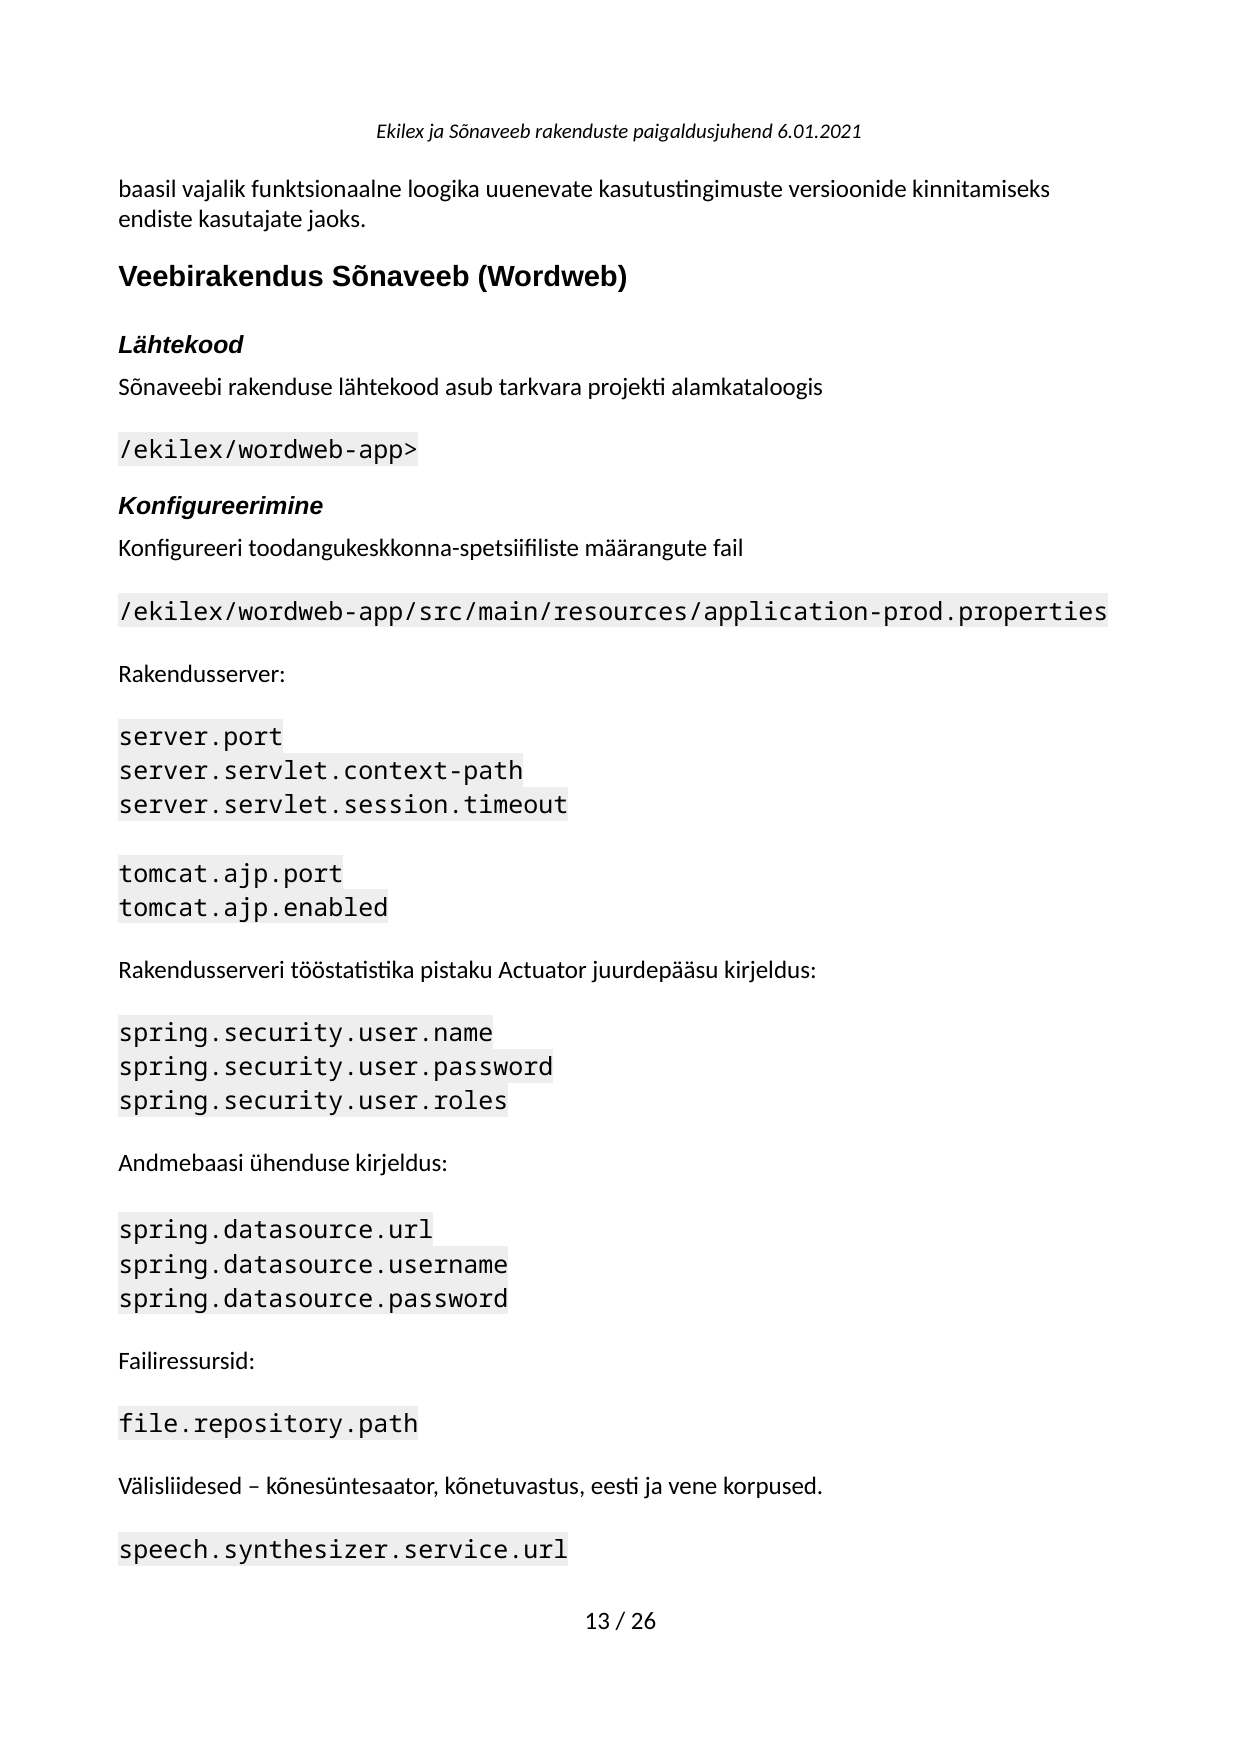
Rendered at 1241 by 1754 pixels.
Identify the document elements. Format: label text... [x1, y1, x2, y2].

text tomcat.ajp.enabled [118, 889, 1122, 923]
subtitle Lähtekood [118, 330, 1122, 359]
text server.servlet.session.timeout [118, 787, 1122, 821]
text spring.security.user.name [118, 1015, 1122, 1049]
text Konfigureeri toodangukeskkonna-spetsiifiliste määrangute fail [118, 532, 1122, 563]
text Rakendusserver: [118, 658, 1122, 688]
text tomcat.ajp.port [118, 855, 1122, 889]
text /ekilex/wordweb-app> [118, 432, 1122, 466]
text Sõnaveebi rakenduse lähtekood asub tarkvara projekti alamkataloogis [118, 371, 1122, 402]
text speech.synthesizer.service.url [118, 1532, 1122, 1566]
text Failiressursid: [118, 1345, 1122, 1375]
text spring.datasource.url [118, 1212, 1122, 1246]
text Välisliidesed – kõnesüntesaator, kõnetuvastus, eesti ja vene korpused. [118, 1471, 1122, 1501]
text baasil vajalik funktsionaalne loogika uuenevate kasutustingimuste versioonide kinnitamiseks endiste kasutajate jaoks. [118, 173, 1122, 234]
text Rakendusserveri tööstatistika pistaku Actuator juurdepääsu kirjeldus: [118, 954, 1122, 984]
text spring.datasource.password [118, 1280, 1122, 1314]
subtitle Veebirakendus Sõnaveeb (Wordweb) [118, 259, 1122, 293]
text file.repository.path [118, 1406, 1122, 1440]
text spring.security.user.roles [118, 1083, 1122, 1117]
text server.port [118, 719, 1122, 753]
text server.servlet.context-path [118, 753, 1122, 787]
subtitle Konfigureerimine [118, 491, 1122, 520]
text spring.datasource.username [118, 1246, 1122, 1280]
text /ekilex/wordweb-app/src/main/resources/application-prod.properties [118, 593, 1122, 627]
text spring.security.user.password [118, 1049, 1122, 1083]
text Andmebaasi ühenduse kirjeldus: [118, 1148, 1122, 1178]
